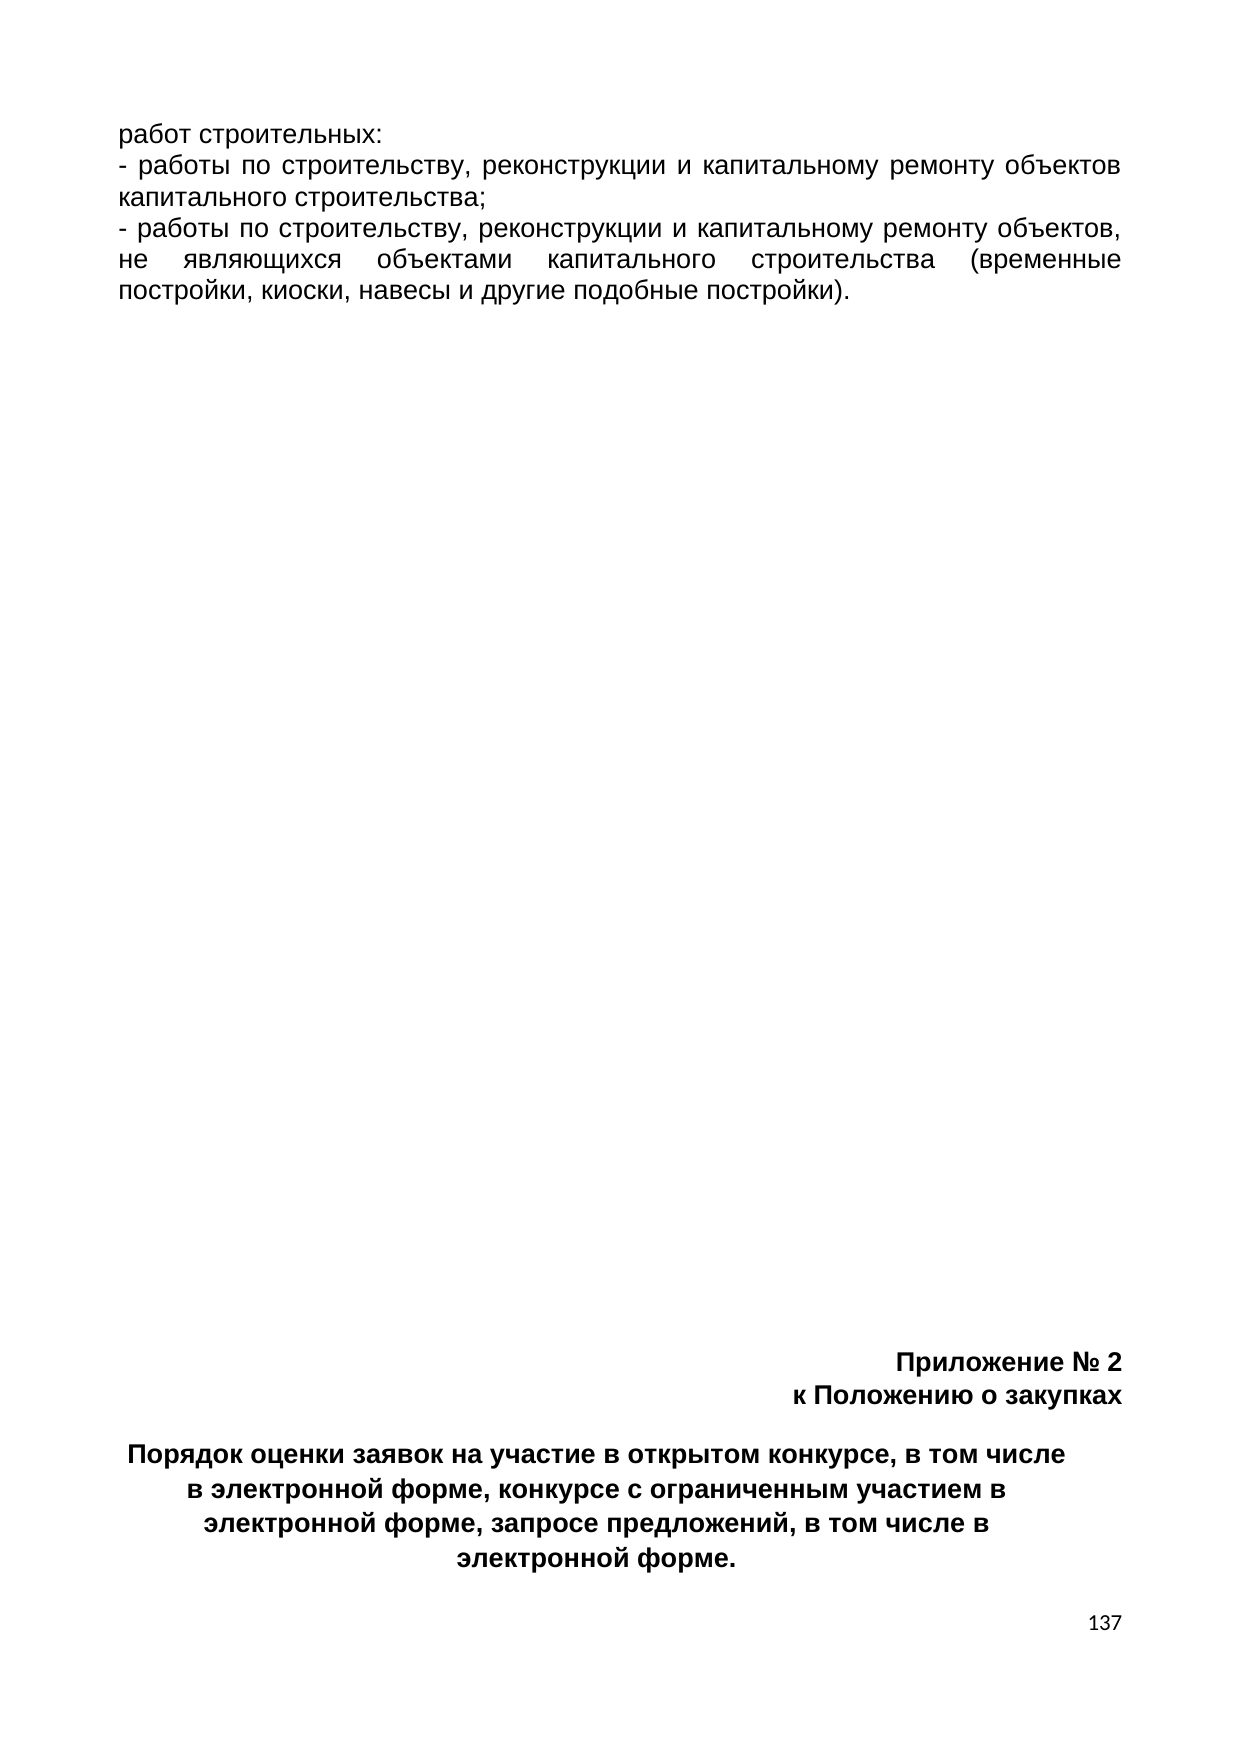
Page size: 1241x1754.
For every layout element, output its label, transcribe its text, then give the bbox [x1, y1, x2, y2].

text Порядок оценки заявок на участие в открытом конкурсе, в том числе в электронной форме, конкурсе с ограниченным участием в электронной форме, запросе предложений, в том числе в электронной форме. [118, 1438, 1075, 1573]
text - работы по строительству, реконструкции и капитальному ремонту объектов, не являющихся объектами капитального строительства (временные постройки, киоски, навесы и другие подобные постройки). [118, 212, 1122, 306]
text Приложение № 2 [118, 1342, 1122, 1379]
text к Положению о закупках [118, 1379, 1122, 1411]
text работ строительных: [118, 118, 1122, 149]
text - работы по строительству, реконструкции и капитальному ремонту объектов капитального строительства; [118, 149, 1122, 212]
